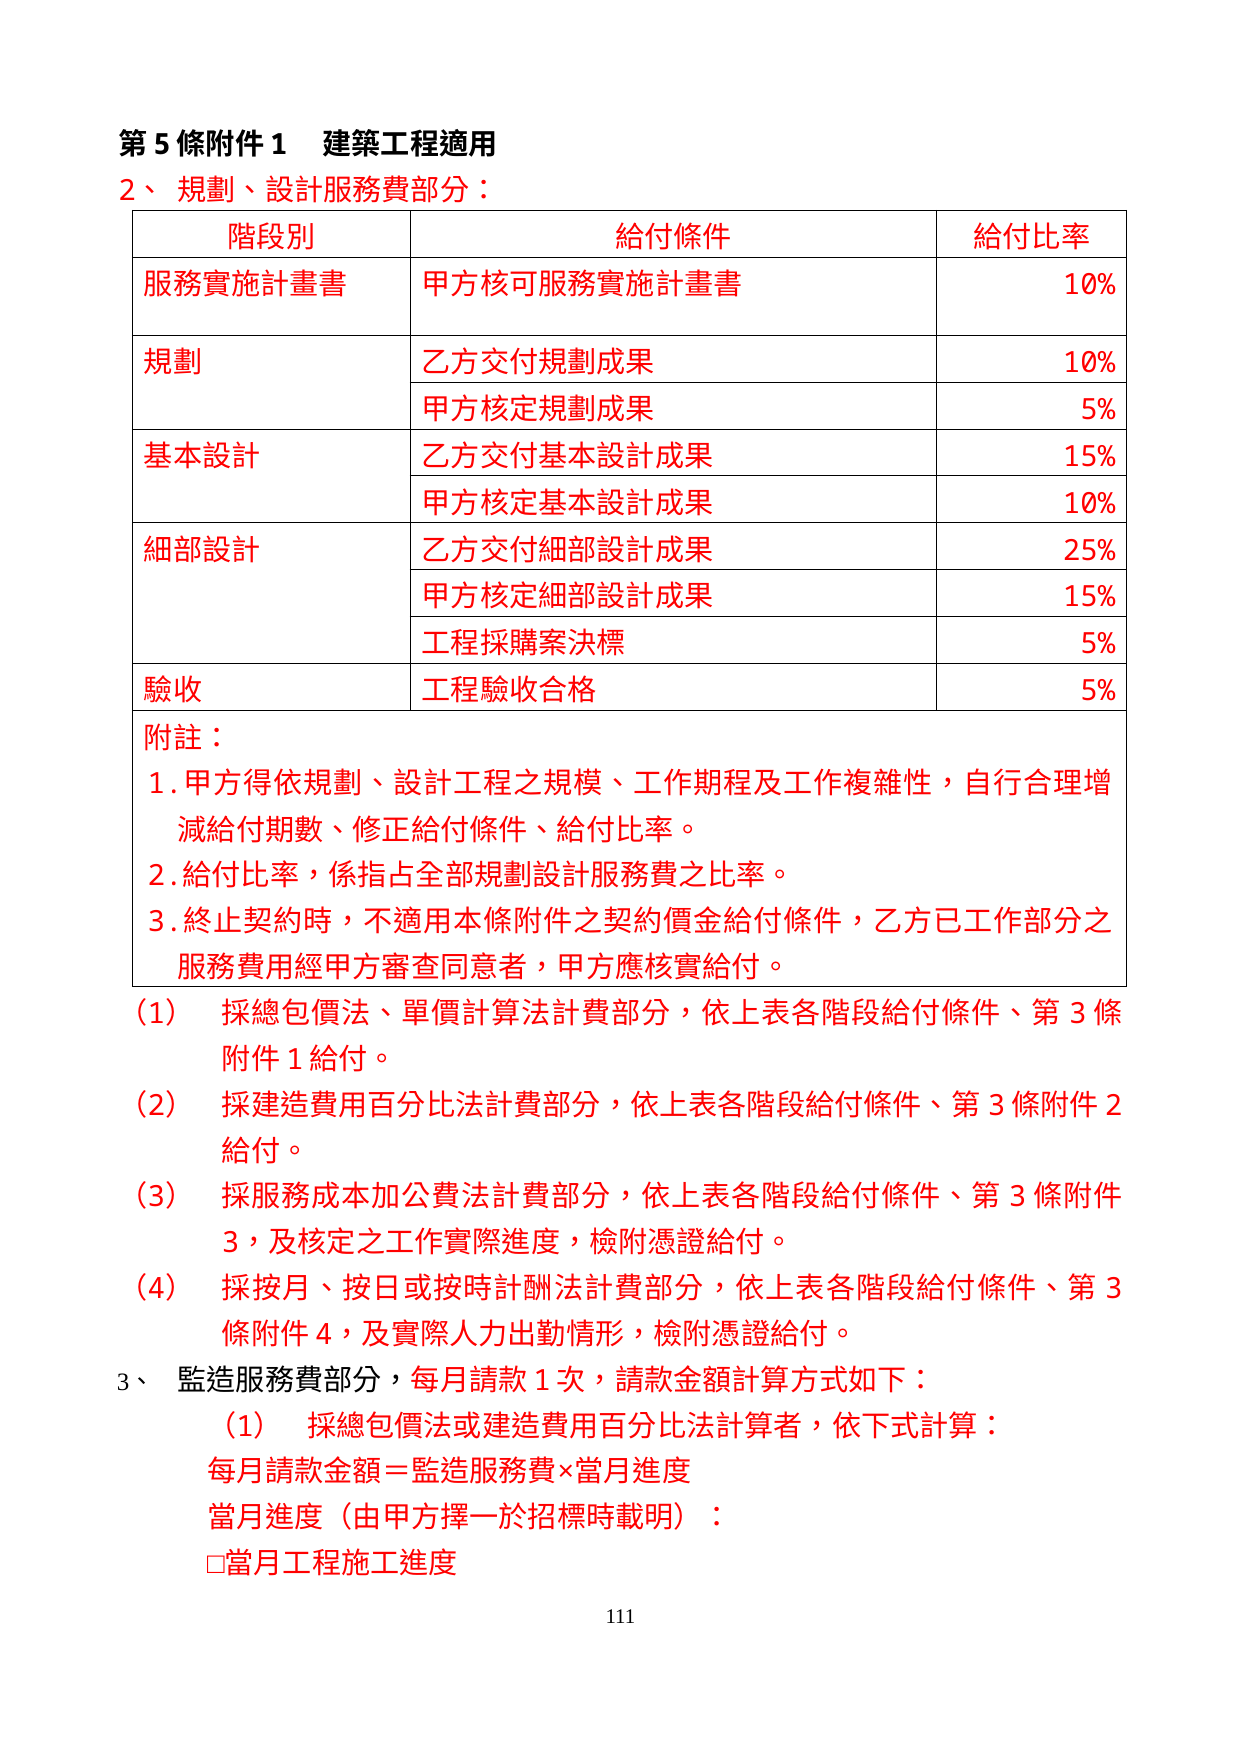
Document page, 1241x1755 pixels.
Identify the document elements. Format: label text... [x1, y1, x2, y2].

table_cell 甲方核定細部設計成果 [411, 570, 936, 616]
table_cell 10% [937, 476, 1126, 522]
table_cell 15% [937, 430, 1126, 475]
text 每月請款金額＝監造服務費×當月進度 [207, 1445, 1122, 1491]
list 採按月、按日或按時計酬法計費部分，依上表各階段給付條件、第3條附件4，及實際人力出勤情形，檢附憑證給付。 [118, 1262, 1122, 1353]
table_cell 甲方核定規劃成果 [411, 383, 936, 428]
table_cell 乙方交付基本設計成果 [411, 430, 936, 475]
table_cell 驗收 [133, 664, 410, 710]
table_cell 基本設計 [133, 430, 410, 522]
table_cell 10% [937, 336, 1126, 382]
list 規劃、設計服務費部分： [118, 164, 1122, 210]
table_cell 5% [937, 664, 1126, 710]
table_cell 工程驗收合格 [411, 664, 936, 710]
table_cell 5% [937, 383, 1126, 428]
table_cell 規劃 [133, 336, 410, 428]
table_header 階段別 [133, 211, 410, 257]
table_cell 乙方交付細部設計成果 [411, 523, 936, 569]
table_cell 附註： 1.甲方得依規劃、設計工程之規模、工作期程及工作複雜性，自行合理增減給付期數、修正給付條件、給付比率。 2.給付比率，係指占全部規劃設計服務費之比率。 3.終止契約時，不適用本條附件之契約價金給付條件，乙方已工作部分之服務費用經甲方審查同意者，甲方應核實給付。 [133, 711, 1126, 986]
table_cell 服務實施計畫書 [133, 258, 410, 335]
table_cell 工程採購案決標 [411, 617, 936, 663]
table_cell 甲方核可服務實施計畫書 [411, 258, 936, 335]
list 採總包價法或建造費用百分比法計算者，依下式計算： [207, 1399, 1122, 1445]
table_header 給付條件 [411, 211, 936, 257]
text □當月工程施工進度 [207, 1537, 1122, 1583]
table_cell 25% [937, 523, 1126, 569]
list 採建造費用百分比法計費部分，依上表各階段給付條件、第3條附件2給付。 [118, 1078, 1122, 1170]
list 採服務成本加公費法計費部分，依上表各階段給付條件、第3條附件3，及核定之工作實際進度，檢附憑證給付。 [118, 1170, 1122, 1262]
table_cell 細部設計 [133, 523, 410, 663]
table_cell 5% [937, 617, 1126, 663]
list 採總包價法、單價計算法計費部分，依上表各階段給付條件、第3條附件1給付。 [118, 987, 1122, 1078]
text 第5條附件1 建築工程適用 [118, 118, 1122, 164]
text 當月進度（由甲方擇一於招標時載明）： [207, 1491, 1122, 1537]
table_cell 乙方交付規劃成果 [411, 336, 936, 382]
table_cell 甲方核定基本設計成果 [411, 476, 936, 522]
table_cell 15% [937, 570, 1126, 616]
table_header 給付比率 [937, 211, 1126, 257]
table_cell 10% [937, 258, 1126, 335]
list 監造服務費部分，每月請款1次，請款金額計算方式如下： [117, 1353, 1122, 1399]
